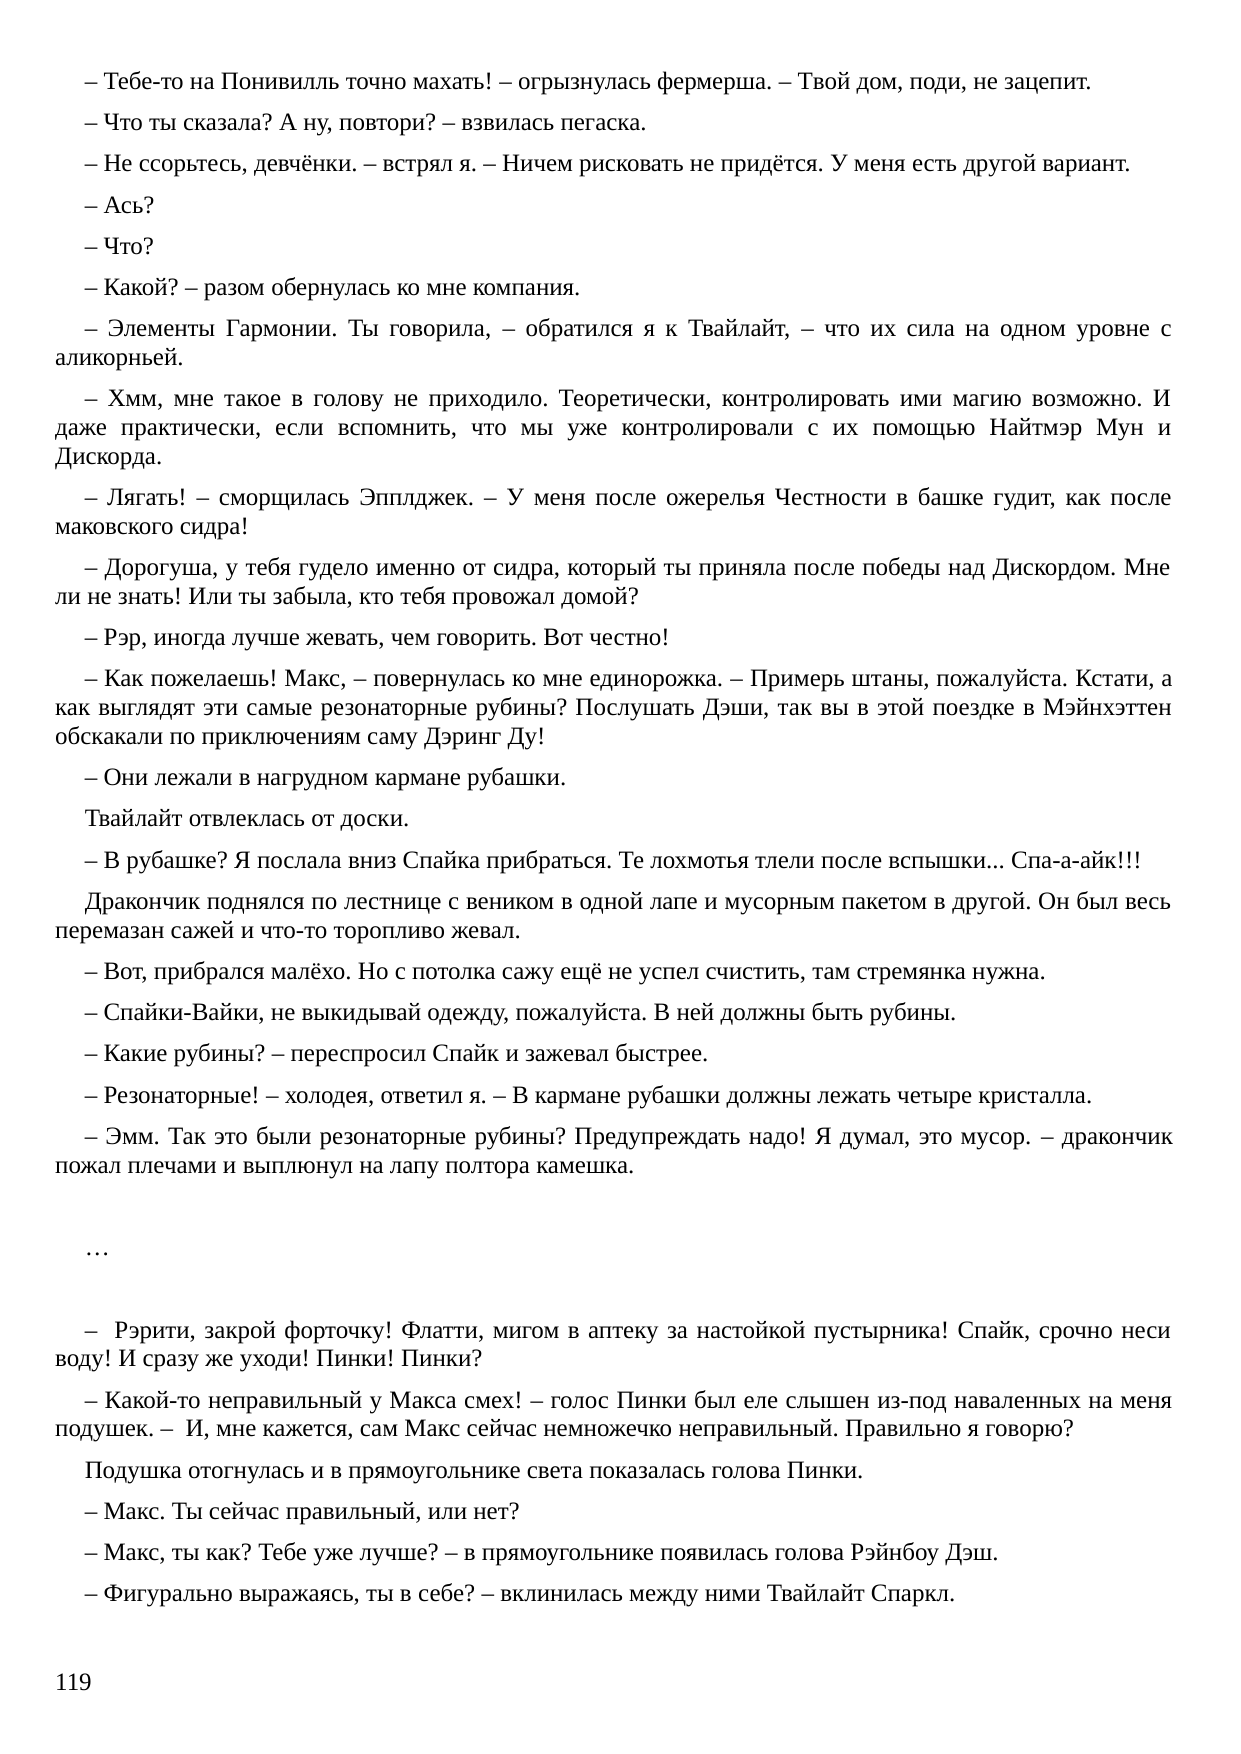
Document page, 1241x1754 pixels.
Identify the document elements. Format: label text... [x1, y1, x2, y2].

text Твайлайт отвлеклась от доски. [55, 803, 1173, 832]
text – Какой? – разом обернулась ко мне компания. [55, 272, 1173, 301]
text – Эмм. Так это были резонаторные рубины? Предупреждать надо! Я думал, это мусор. – дракончик пожал плечами и выплюнул на лапу полтора камешка. [55, 1121, 1173, 1178]
text – Макс. Ты сейчас правильный, или нет? [55, 1496, 1173, 1525]
text – Что? [55, 231, 1173, 260]
text – Какой-то неправильный у Макса смех! – голос Пинки был еле слышен из-под наваленных на меня подушек. – И, мне кажется, сам Макс сейчас немножечко неправильный. Правильно я говорю? [55, 1385, 1173, 1442]
text – Ась? [55, 190, 1173, 218]
text – Тебе-то на Понивилль точно махать! – огрызнулась фермерша. – Твой дом, поди, не зацепит. [55, 66, 1173, 95]
text … [55, 1232, 1173, 1261]
text – Как пожелаешь! Макс, – повернулась ко мне единорожка. – Примерь штаны, пожалуйста. Кстати, а как выглядят эти самые резонаторные рубины? Послушать Дэши, так вы в этой поездке в Мэйнхэттен обскакали по приключениям саму Дэринг Ду! [55, 663, 1173, 750]
text – Лягать! – сморщилась Эпплджек. – У меня после ожерелья Честности в башке гудит, как после маковского сидра! [55, 482, 1173, 540]
text – Резонаторные! – холодея, ответил я. – В кармане рубашки должны лежать четыре кристалла. [55, 1080, 1173, 1108]
text – В рубашке? Я послала вниз Спайка прибраться. Те лохмотья тлели после вспышки... Спа-а-айк!!! [55, 845, 1173, 873]
text – Дорогуша, у тебя гудело именно от сидра, который ты приняла после победы над Дискордом. Мне ли не знать! Или ты забыла, кто тебя провожал домой? [55, 552, 1173, 610]
text – Что ты сказала? А ну, повтори? – взвилась пегаска. [55, 107, 1173, 136]
text – Фигурально выражаясь, ты в себе? – вклинилась между ними Твайлайт Спаркл. [55, 1578, 1173, 1607]
text – Они лежали в нагрудном кармане рубашки. [55, 762, 1173, 791]
text Дракончик поднялся по лестнице с веником в одной лапе и мусорным пакетом в другой. Он был весь перемазан сажей и что-то торопливо жевал. [55, 886, 1173, 943]
text Подушка отогнулась и в прямоугольнике света показалась голова Пинки. [55, 1455, 1173, 1483]
text – Какие рубины? – переспросил Спайк и зажевал быстрее. [55, 1038, 1173, 1067]
text – Не ссорьтесь, девчёнки. – встрял я. – Ничем рисковать не придётся. У меня есть другой вариант. [55, 148, 1173, 177]
text – Вот, прибрался малёхо. Но с потолка сажу ещё не успел счистить, там стремянка нужна. [55, 956, 1173, 985]
text – Макс, ты как? Тебе уже лучше? – в прямоугольнике появилась голова Рэйнбоу Дэш. [55, 1537, 1173, 1566]
text – Хмм, мне такое в голову не приходило. Теоретически, контролировать ими магию возможно. И даже практически, если вспомнить, что мы уже контролировали с их помощью Найтмэр Мун и Дискорда. [55, 383, 1173, 470]
text – Элементы Гармонии. Ты говорила, – обратился я к Твайлайт, – что их сила на одном уровне с аликорньей. [55, 313, 1173, 371]
text – Рэр, иногда лучше жевать, чем говорить. Вот честно! [55, 622, 1173, 651]
text – Рэрити, закрой форточку! Флатти, мигом в аптеку за настойкой пустырника! Спайк, срочно неси воду! И сразу же уходи! Пинки! Пинки? [55, 1315, 1173, 1372]
text – Спайки-Вайки, не выкидывай одежду, пожалуйста. В ней должны быть рубины. [55, 997, 1173, 1026]
